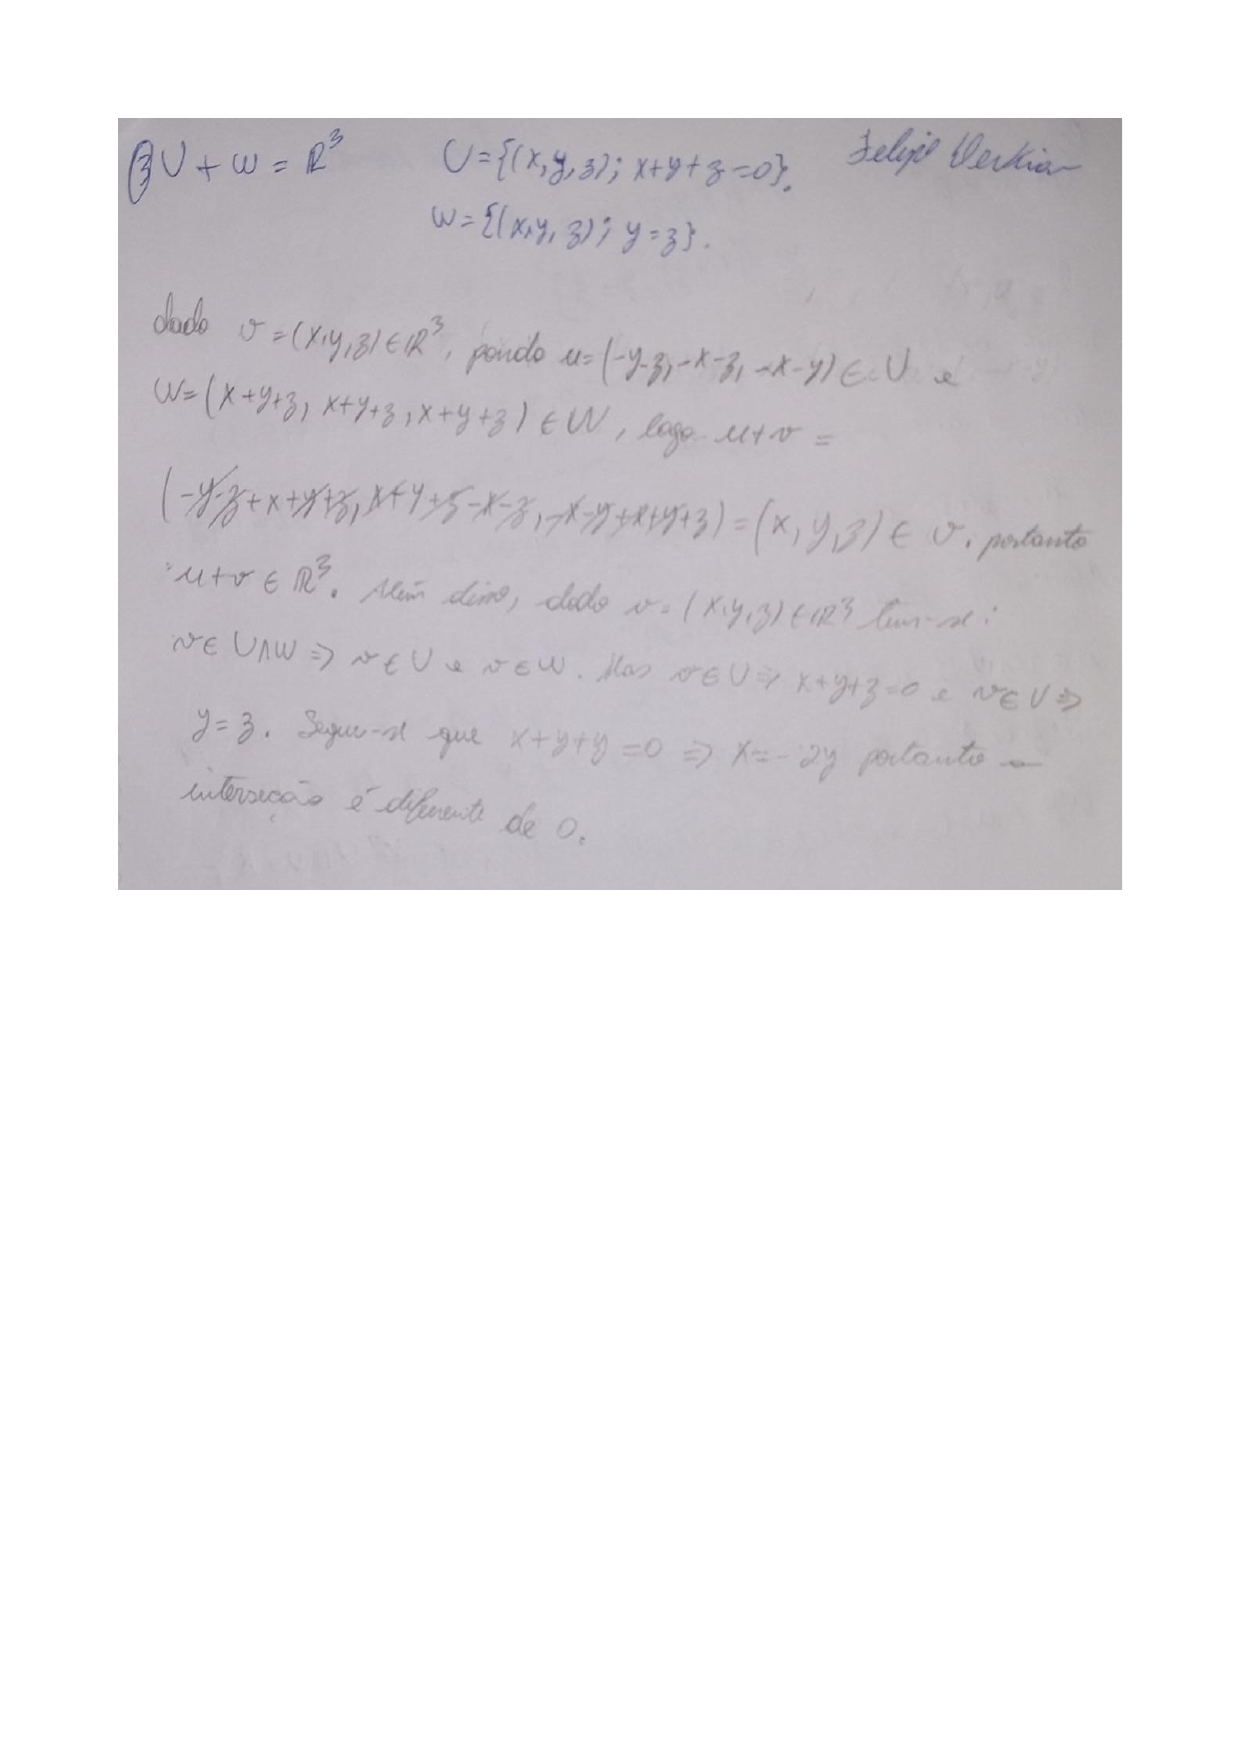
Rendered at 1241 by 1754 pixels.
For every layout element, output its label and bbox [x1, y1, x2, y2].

picture [118, 118, 1123, 890]
